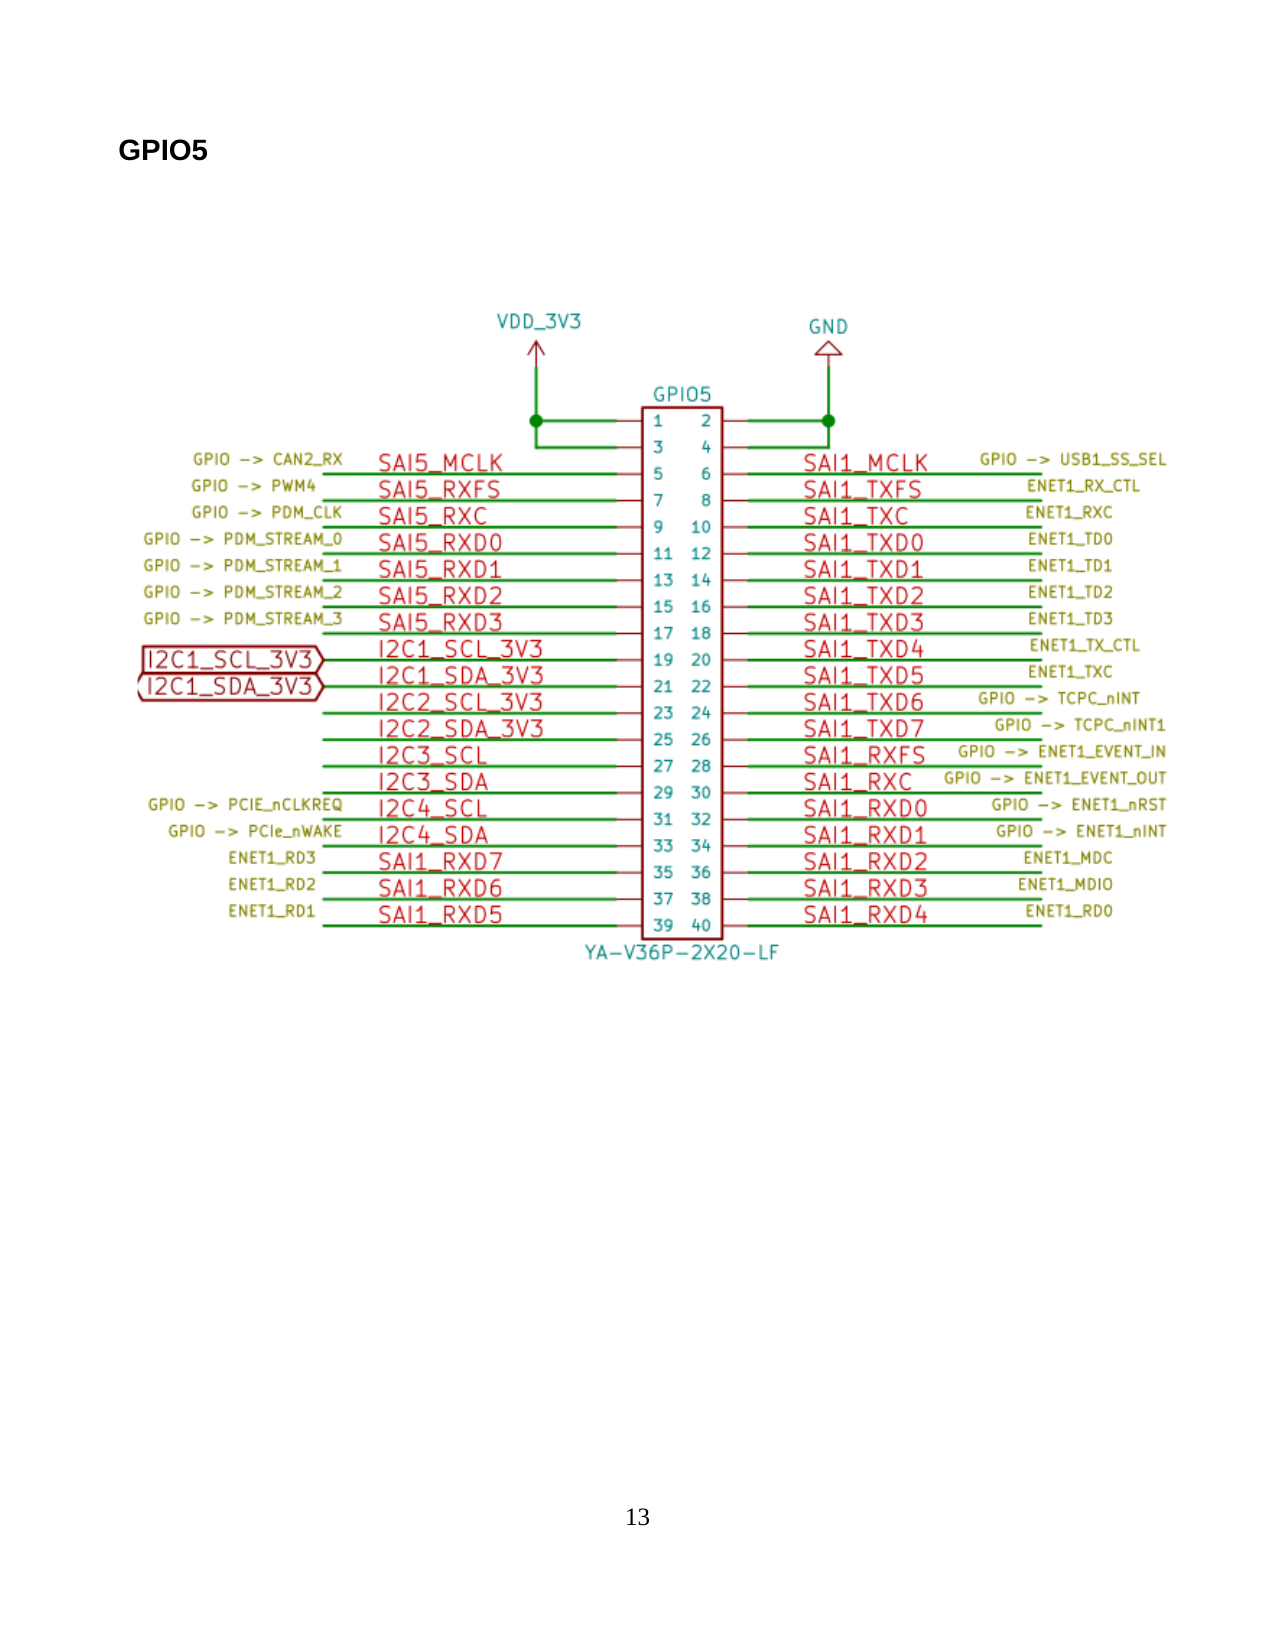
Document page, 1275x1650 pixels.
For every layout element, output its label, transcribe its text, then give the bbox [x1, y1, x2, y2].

subtitle GPIO5 [118, 133, 1157, 166]
picture [137, 256, 1177, 994]
